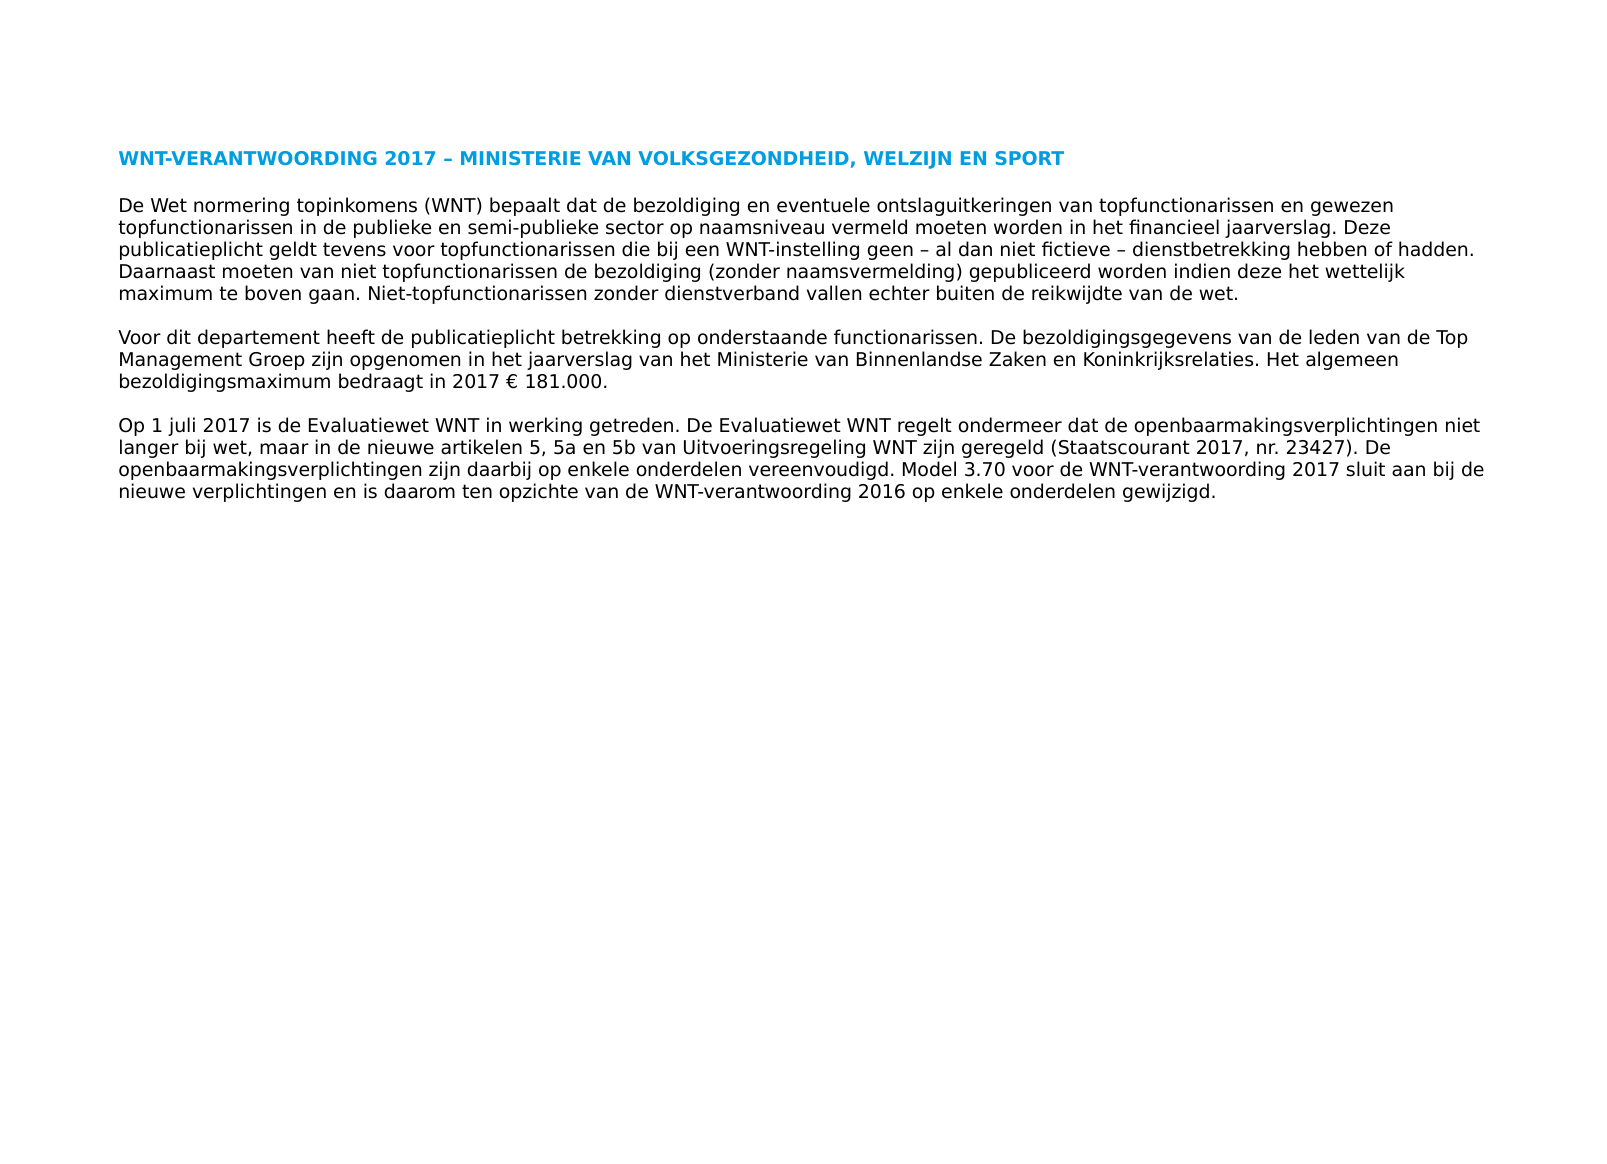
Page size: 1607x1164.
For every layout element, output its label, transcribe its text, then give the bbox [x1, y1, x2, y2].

text Voor dit departement heeft de publicatieplicht betrekking op onderstaande functionarissen. De bezoldigingsgegevens van de leden van de Top Management Groep zijn opgenomen in het jaarverslag van het Ministerie van Binnenlandse Zaken en Koninkrijksrelaties. Het algemeen bezoldigingsmaximum bedraagt in 2017 € 181.000. [118, 327, 1488, 393]
text Op 1 juli 2017 is de Evaluatiewet WNT in werking getreden. De Evaluatiewet WNT regelt ondermeer dat de openbaarmakingsverplichtingen niet langer bij wet, maar in de nieuwe artikelen 5, 5a en 5b van Uitvoeringsregeling WNT zijn geregeld (Staatscourant 2017, nr. 23427). De openbaarmakingsverplichtingen zijn daarbij op enkele onderdelen vereenvoudigd. Model 3.70 voor de WNT-verantwoording 2017 sluit aan bij de nieuwe verplichtingen en is daarom ten opzichte van de WNT-verantwoording 2016 op enkele onderdelen gewijzigd. [118, 415, 1488, 503]
text De Wet normering topinkomens (WNT) bepaalt dat de bezoldiging en eventuele ontslaguitkeringen van topfunctionarissen en gewezen topfunctionarissen in de publieke en semi-publieke sector op naamsniveau vermeld moeten worden in het financieel jaarverslag. Deze publicatieplicht geldt tevens voor topfunctionarissen die bij een WNT-instelling geen – al dan niet fictieve – dienstbetrekking hebben of hadden. Daarnaast moeten van niet topfunctionarissen de bezoldiging (zonder naamsvermelding) gepubliceerd worden indien deze het wettelijk maximum te boven gaan. Niet-topfunctionarissen zonder dienstverband vallen echter buiten de reikwijdte van de wet. [118, 195, 1488, 305]
subtitle WNT-VERANTWOORDING 2017 – MINISTERIE VAN VOLKSGEZONDHEID, WELZIJN EN SPORT [118, 148, 1488, 170]
